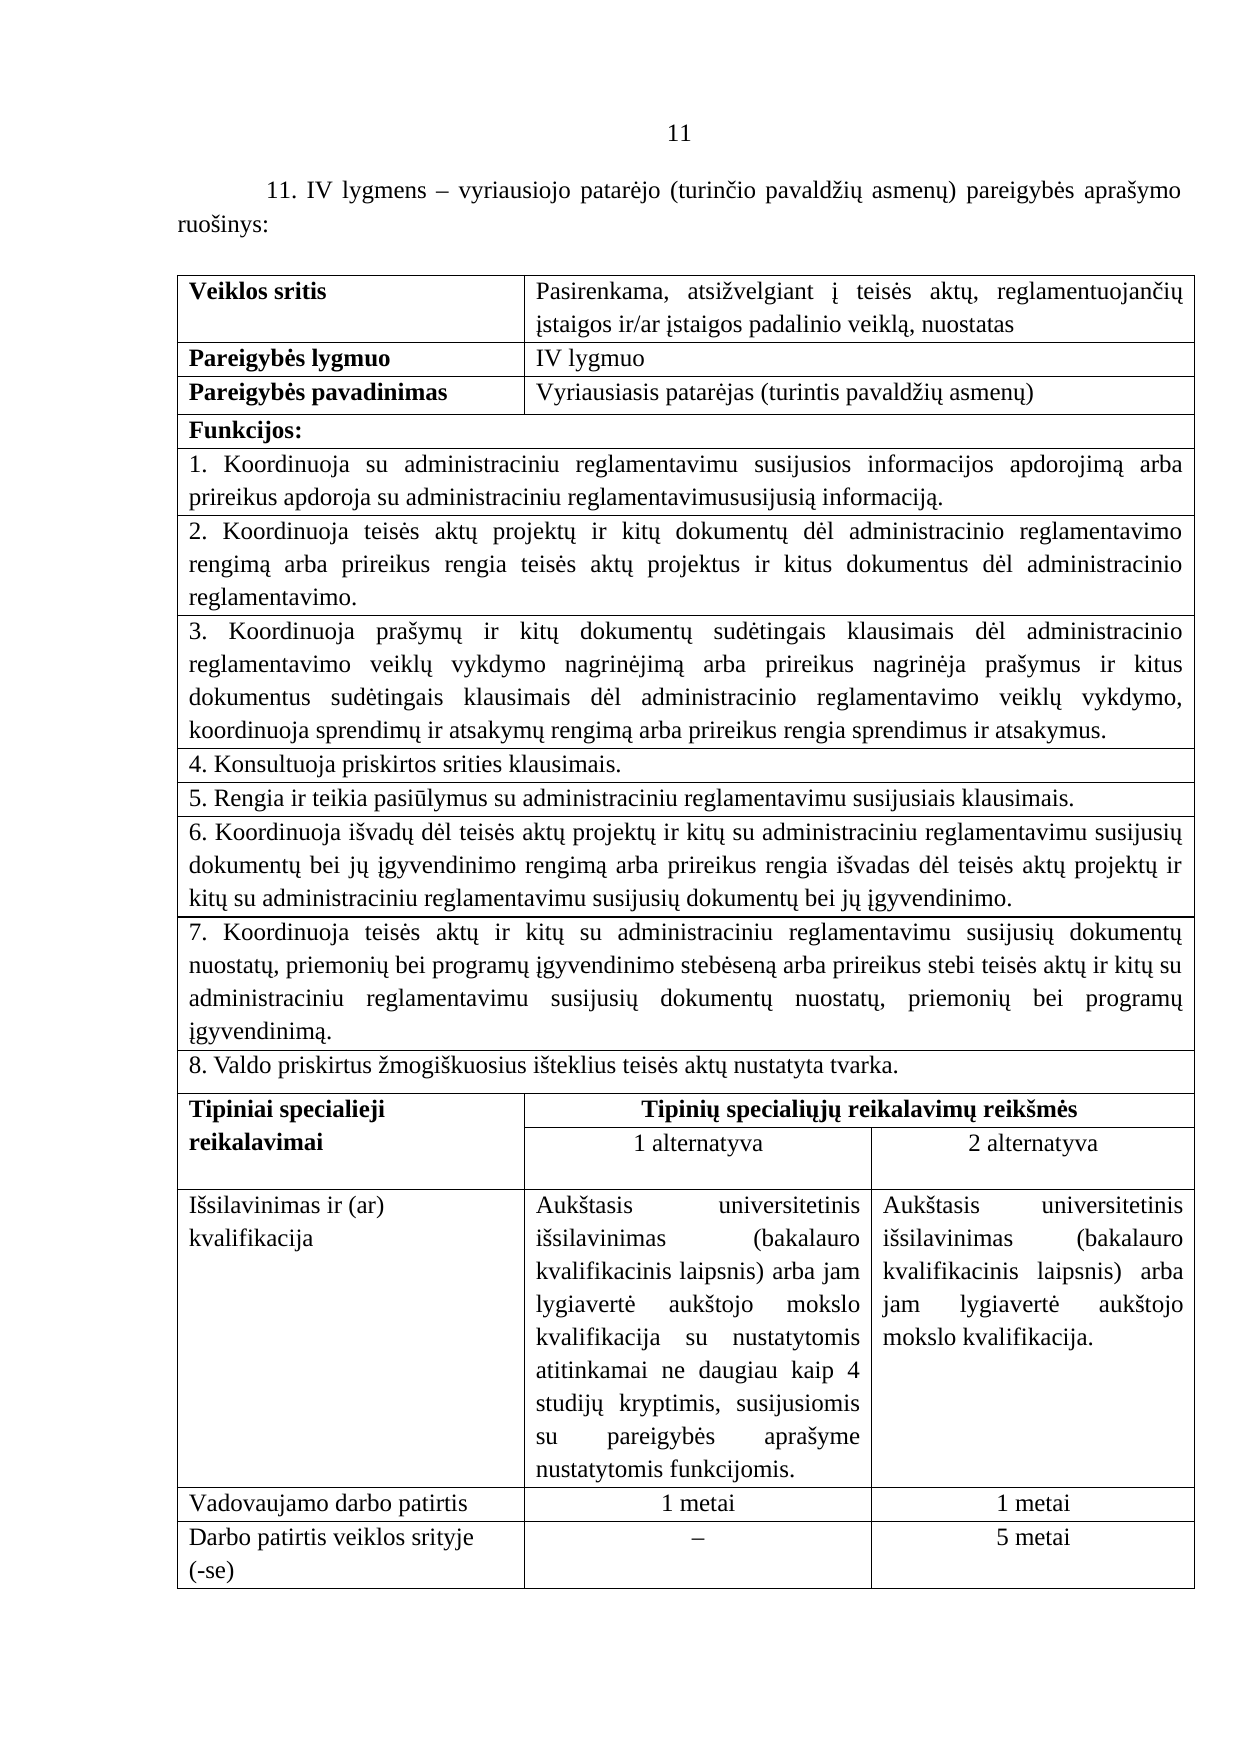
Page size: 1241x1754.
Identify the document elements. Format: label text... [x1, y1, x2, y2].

text 11. IV lygmens – vyriausiojo patarėjo (turinčio pavaldžių asmenų) pareigybės aprašymo ruošinys: [177, 176, 1181, 237]
table_cell 6. Koordinuoja išvadų dėl teisės aktų projektų ir kitų su administraciniu reglamentavimu susijusių dokumentų bei jų įgyvendinimo rengimą arba prireikus rengia išvadas dėl teisės aktų projektų ir kitų su administraciniu reglamentavimu susijusių dokumentų bei jų įgyvendinimo. [178, 817, 1194, 916]
table_cell 7. Koordinuoja teisės aktų ir kitų su administraciniu reglamentavimu susijusių dokumentų nuostatų, priemonių bei programų įgyvendinimo stebėseną arba prireikus stebi teisės aktų ir kitų su administraciniu reglamentavimu susijusių dokumentų nuostatų, priemonių bei programų įgyvendinimą. [178, 918, 1194, 1049]
table_cell Aukštasis universitetinis išsilavinimas (bakalauro kvalifikacinis laipsnis) arba jam lygiavertė aukštojo mokslo kvalifikacija su nustatytomis atitinkamai ne daugiau kaip 4 studijų kryptimis, susijusiomis su pareigybės aprašyme nustatytomis funkcijomis. [525, 1190, 871, 1487]
table_header Pasirenkama, atsižvelgiant į teisės aktų, reglamentuojančių įstaigos ir/ar įstaigos padalinio veiklą, nuostatas [525, 276, 1194, 342]
table_cell 4. Konsultuoja priskirtos srities klausimais. [178, 749, 1194, 782]
table_cell 2 alternatyva [872, 1128, 1194, 1189]
table_cell Tipiniai specialieji reikalavimai [178, 1094, 524, 1189]
table_cell 2. Koordinuoja teisės aktų projektų ir kitų dokumentų dėl administracinio reglamentavimo rengimą arba prireikus rengia teisės aktų projektus ir kitus dokumentus dėl administracinio reglamentavimo. [178, 516, 1194, 615]
table_cell Išsilavinimas ir (ar) kvalifikacija [178, 1190, 524, 1487]
table_cell Aukštasis universitetinis išsilavinimas (bakalauro kvalifikacinis laipsnis) arba jam lygiavertė aukštojo mokslo kvalifikacija. [872, 1190, 1194, 1487]
table_cell Pareigybės lygmuo [178, 343, 524, 376]
table_header Veiklos sritis [178, 276, 524, 342]
table_cell Vyriausiasis patarėjas (turintis pavaldžių asmenų) [525, 377, 1194, 414]
table_cell 1 metai [872, 1488, 1194, 1521]
table_cell Funkcijos: [178, 415, 1194, 448]
table_cell 5 metai [872, 1522, 1194, 1588]
table_cell Pareigybės pavadinimas [178, 377, 524, 414]
table_cell Tipinių specialiųjų reikalavimų reikšmės [525, 1094, 1194, 1127]
table_cell 5. Rengia ir teikia pasiūlymus su administraciniu reglamentavimu susijusiais klausimais. [178, 783, 1194, 816]
table_cell 1. Koordinuoja su administraciniu reglamentavimu susijusios informacijos apdorojimą arba prireikus apdoroja su administraciniu reglamentavimususijusią informaciją. [178, 449, 1194, 515]
table_cell – [525, 1522, 871, 1588]
table_cell 1 alternatyva [525, 1128, 871, 1189]
table_cell 8. Valdo priskirtus žmogiškuosius išteklius teisės aktų nustatyta tvarka. [178, 1051, 1194, 1093]
table_cell IV lygmuo [525, 343, 1194, 376]
table_cell Darbo patirtis veiklos srityje (-se) [178, 1522, 524, 1588]
table_cell 3. Koordinuoja prašymų ir kitų dokumentų sudėtingais klausimais dėl administracinio reglamentavimo veiklų vykdymo nagrinėjimą arba prireikus nagrinėja prašymus ir kitus dokumentus sudėtingais klausimais dėl administracinio reglamentavimo veiklų vykdymo, koordinuoja sprendimų ir atsakymų rengimą arba prireikus rengia sprendimus ir atsakymus. [178, 616, 1194, 748]
table_cell Vadovaujamo darbo patirtis [178, 1488, 524, 1521]
table_cell 1 metai [525, 1488, 871, 1521]
